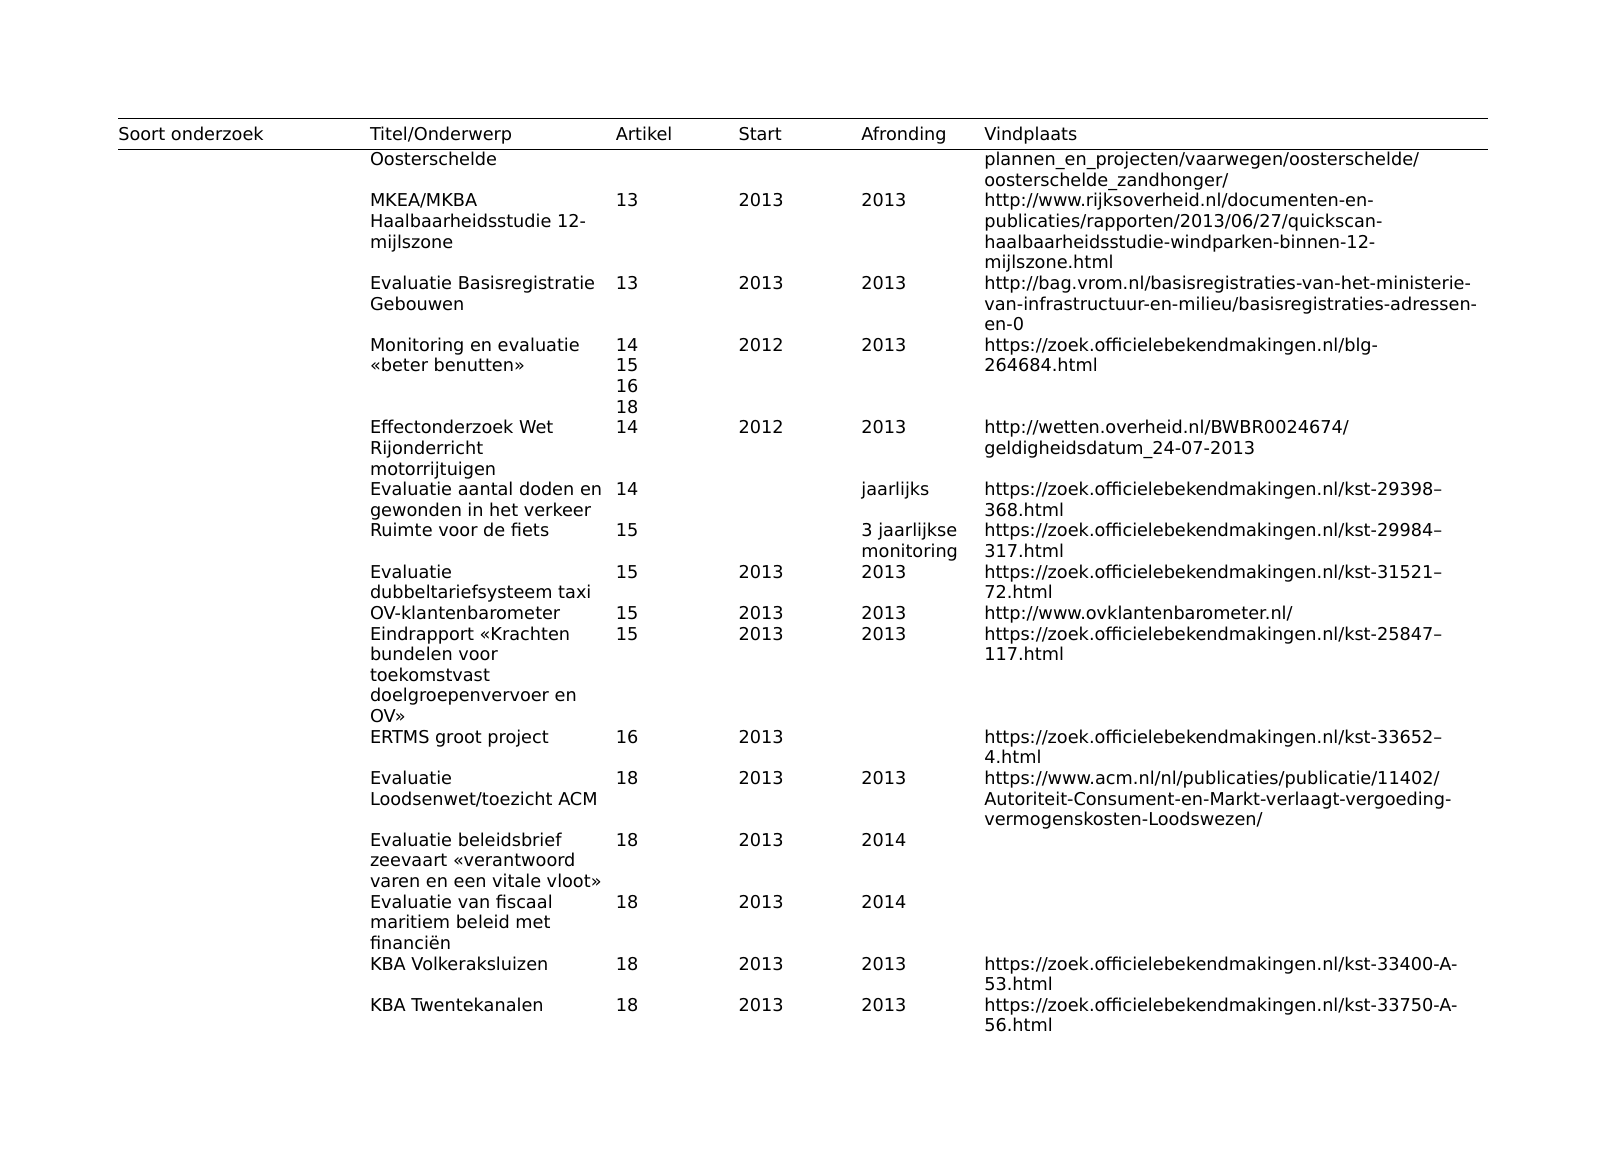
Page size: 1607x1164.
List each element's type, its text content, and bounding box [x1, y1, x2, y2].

table_cell Monitoring en evaluatie «beter benutten» [364, 335, 609, 417]
table_cell 2013 [733, 624, 855, 727]
table_cell http://www.ovklantenbarometer.nl/ [978, 603, 1488, 623]
table_cell [610, 150, 732, 190]
table_cell [978, 892, 1488, 953]
table_cell 2013 [855, 417, 978, 479]
table_cell 2014 [855, 892, 978, 953]
table_cell http://wetten.overheid.nl/BWBR0024674/geldigheidsdatum_24-07-2013 [978, 417, 1488, 479]
table_cell 16 [610, 727, 732, 768]
table_cell [118, 954, 364, 995]
table_cell 2013 [855, 768, 978, 830]
table_cell 2013 [733, 562, 855, 603]
table_header Soort onderzoek [118, 119, 364, 149]
table_cell 15 [610, 624, 732, 727]
table_cell 2013 [733, 830, 855, 892]
table_cell 18 [610, 954, 732, 995]
table_cell 2013 [733, 273, 855, 335]
table_cell Evaluatie dubbeltariefsysteem taxi [364, 562, 609, 603]
table_header Vindplaats [978, 119, 1488, 149]
table_cell 2013 [733, 727, 855, 768]
table_cell [118, 417, 364, 479]
table_cell 14 [610, 479, 732, 520]
table_cell [118, 190, 364, 273]
table_cell 2012 [733, 417, 855, 479]
table_cell https://www.acm.nl/nl/publicaties/publicatie/11402/Autoriteit-Consument-en-Markt-verlaagt-vergoeding-vermogenskosten-Loodswezen/ [978, 768, 1488, 830]
table_cell Evaluatie Basisregistratie Gebouwen [364, 273, 609, 335]
table_cell 15 [610, 520, 732, 562]
table_cell Evaluatie beleidsbrief zeevaart «verantwoord varen en een vitale vloot» [364, 830, 609, 892]
table_cell 2013 [855, 273, 978, 335]
table_cell 2013 [855, 562, 978, 603]
table_cell ERTMS groot project [364, 727, 609, 768]
table_cell 2013 [733, 954, 855, 995]
table_cell [733, 479, 855, 520]
table_cell https://zoek.officielebekendmakingen.nl/kst-33400-A-53.html [978, 954, 1488, 995]
table_cell KBA Volkeraksluizen [364, 954, 609, 995]
table_cell [855, 727, 978, 768]
table_cell 2013 [855, 190, 978, 273]
table_cell 2013 [855, 995, 978, 1036]
table_header Afronding [855, 119, 978, 149]
table_cell [118, 830, 364, 892]
table_cell [118, 995, 364, 1036]
table_cell 2013 [733, 892, 855, 953]
table_cell OV-klantenbarometer [364, 603, 609, 623]
table_header Artikel [610, 119, 732, 149]
table_cell 15 [610, 603, 732, 623]
table_cell jaarlijks [855, 479, 978, 520]
table_cell 18 [610, 892, 732, 953]
table_cell 18 [610, 830, 732, 892]
table_cell 18 [610, 768, 732, 830]
table_cell 2013 [855, 603, 978, 623]
table_cell 14 [610, 417, 732, 479]
table_cell https://zoek.officielebekendmakingen.nl/kst-25847–117.html [978, 624, 1488, 727]
table_cell [118, 603, 364, 623]
table_cell [118, 892, 364, 953]
table_cell MKEA/MKBA Haalbaarheidsstudie 12-mijlszone [364, 190, 609, 273]
table_cell 2013 [855, 624, 978, 727]
table_cell 3 jaarlijkse monitoring [855, 520, 978, 562]
table_cell 18 [610, 995, 732, 1036]
table_cell 13 [610, 273, 732, 335]
table_cell https://zoek.officielebekendmakingen.nl/kst-33652–4.html [978, 727, 1488, 768]
table_cell [118, 479, 364, 520]
table_cell 2013 [733, 995, 855, 1036]
table_cell 2014 [855, 830, 978, 892]
table_cell 14 15 16 18 [610, 335, 732, 417]
table_cell Evaluatie aantal doden en gewonden in het verkeer [364, 479, 609, 520]
table_cell Effectonderzoek Wet Rijonderricht motorrijtuigen [364, 417, 609, 479]
table_cell 2013 [733, 603, 855, 623]
table_cell 13 [610, 190, 732, 273]
table_cell Evaluatie Loodsenwet/toezicht ACM [364, 768, 609, 830]
table_cell [118, 768, 364, 830]
table_cell 2013 [733, 768, 855, 830]
table_cell [733, 520, 855, 562]
table_cell Eindrapport «Krachten bundelen voor toekomstvast doelgroepenvervoer en OV» [364, 624, 609, 727]
table_header Start [733, 119, 855, 149]
table_header Titel/Onderwerp [364, 119, 609, 149]
table_cell [118, 520, 364, 562]
table_cell 2012 [733, 335, 855, 417]
table_cell https://zoek.officielebekendmakingen.nl/kst-31521–72.html [978, 562, 1488, 603]
table_cell Evaluatie van fiscaal maritiem beleid met financiën [364, 892, 609, 953]
table_cell KBA Twentekanalen [364, 995, 609, 1036]
table_cell [733, 150, 855, 190]
table_cell 15 [610, 562, 732, 603]
table_cell [118, 273, 364, 335]
table_cell Oosterschelde [364, 150, 609, 190]
table_cell [118, 150, 364, 190]
table_cell https://zoek.officielebekendmakingen.nl/blg-264684.html [978, 335, 1488, 417]
table_cell [855, 150, 978, 190]
table_cell [978, 830, 1488, 892]
table_cell [118, 727, 364, 768]
table_cell https://zoek.officielebekendmakingen.nl/kst-29398–368.html [978, 479, 1488, 520]
table_cell 2013 [855, 954, 978, 995]
table_cell [118, 562, 364, 603]
table_cell http://www.rijksoverheid.nl/documenten-en-publicaties/rapporten/2013/06/27/quickscan-haalbaarheidsstudie-windparken-binnen-12-mijlszone.html [978, 190, 1488, 273]
table_cell https://zoek.officielebekendmakingen.nl/kst-29984–317.html [978, 520, 1488, 562]
table_cell 2013 [733, 190, 855, 273]
table_cell [118, 335, 364, 417]
table_cell https://zoek.officielebekendmakingen.nl/kst-33750-A-56.html [978, 995, 1488, 1036]
table_cell Ruimte voor de fiets [364, 520, 609, 562]
table_cell [118, 624, 364, 727]
table_cell plannen_en_projecten/vaarwegen/oosterschelde/oosterschelde_zandhonger/ [978, 150, 1488, 190]
table_cell http://bag.vrom.nl/basisregistraties-van-het-ministerie-van-infrastructuur-en-milieu/basisregistraties-adressen-en-0 [978, 273, 1488, 335]
table_cell 2013 [855, 335, 978, 417]
